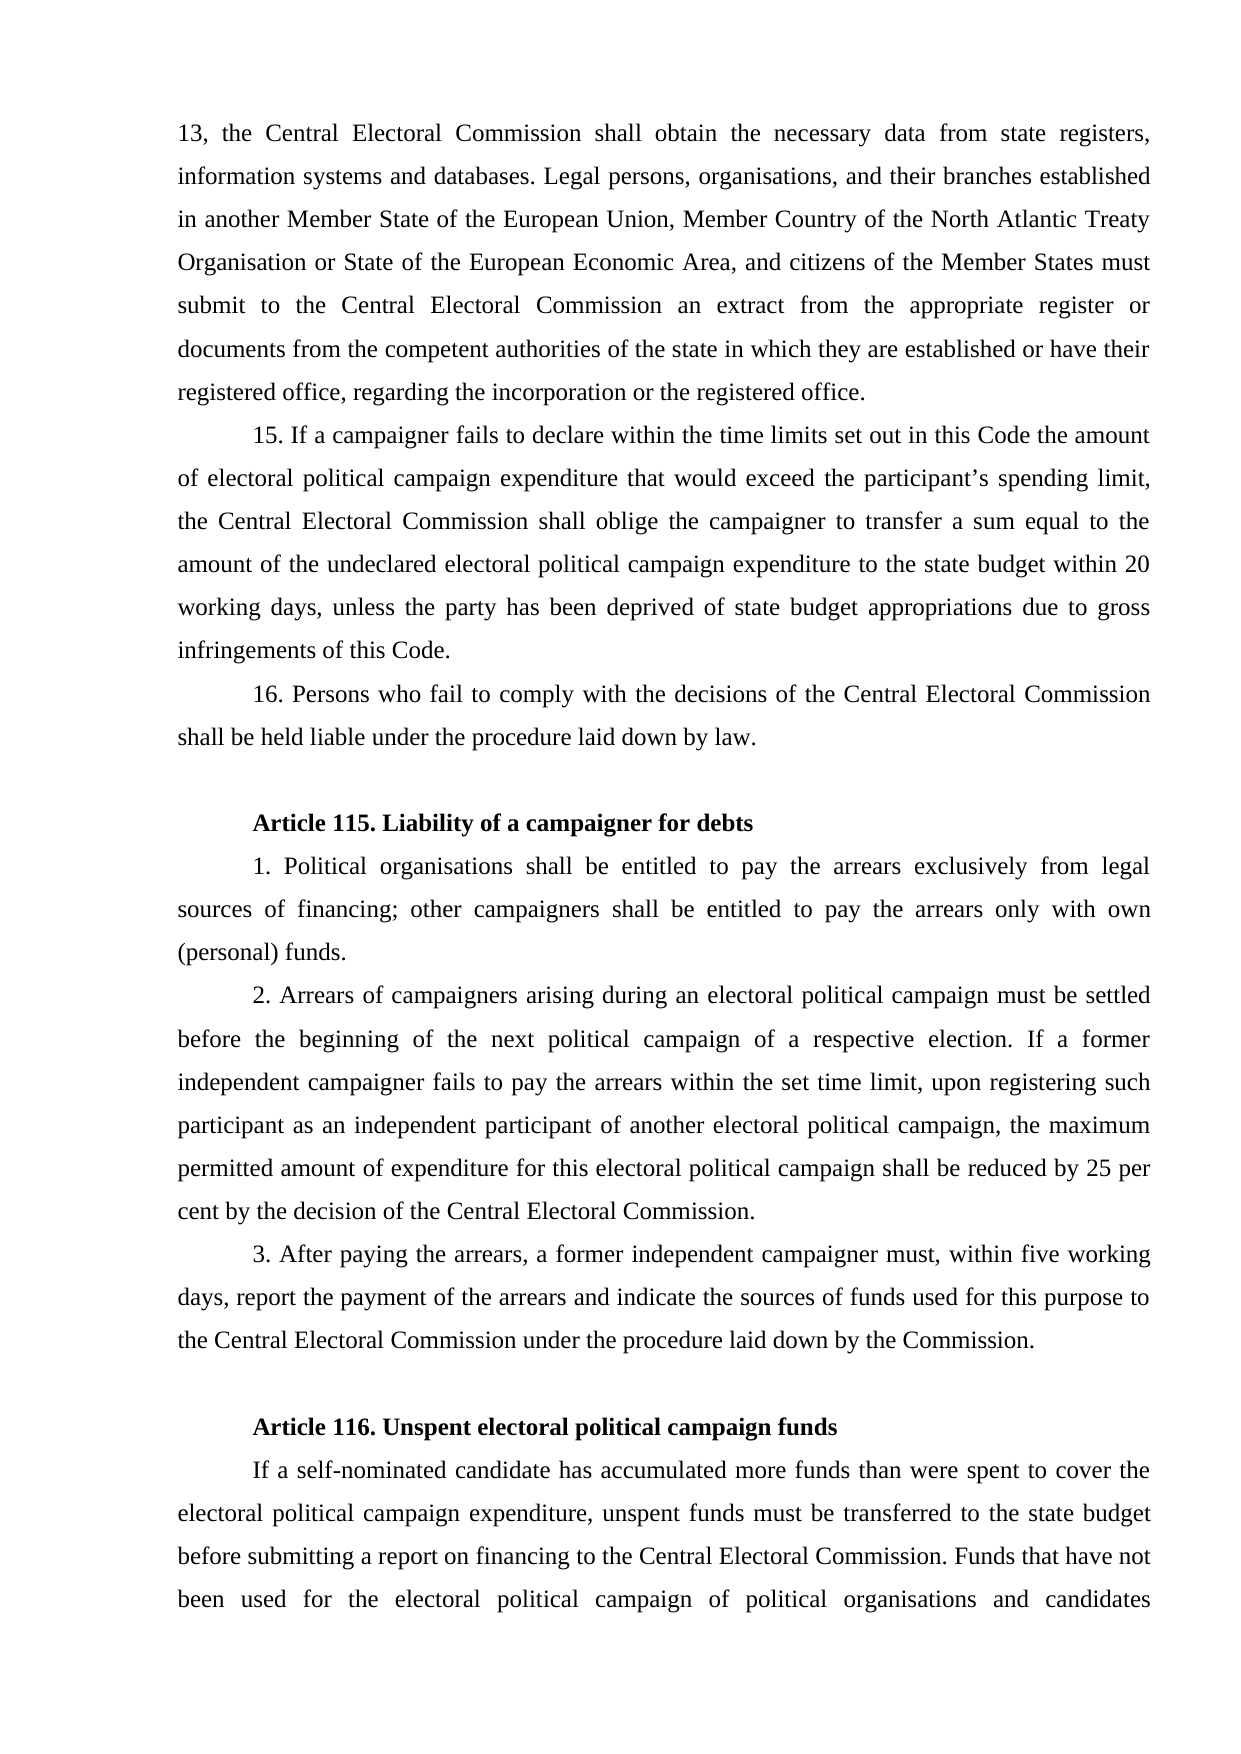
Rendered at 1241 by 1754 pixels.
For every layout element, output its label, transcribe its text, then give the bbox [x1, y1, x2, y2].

text 15. If a campaigner fails to declare within the time limits set out in this Code the amount of electoral political campaign expenditure that would exceed the participant’s spending limit, the Central Electoral Commission shall oblige the campaigner to transfer a sum equal to the amount of the undeclared electoral political campaign expenditure to the state budget within 20 working days, unless the party has been deprived of state budget appropriations due to gross infringements of this Code. [177, 420, 1152, 664]
text Article 115. Liability of a campaigner for debts [177, 808, 1152, 837]
text 13, the Central Electoral Commission shall obtain the necessary data from state registers, information systems and databases. Legal persons, organisations, and their branches established in another Member State of the European Union, Member Country of the North Atlantic Treaty Organisation or State of the European Economic Area, and citizens of the Member States must submit to the Central Electoral Commission an extract from the appropriate register or documents from the competent authorities of the state in which they are established or have their registered office, regarding the incorporation or the registered office. [177, 118, 1152, 406]
text If a self-nominated candidate has accumulated more funds than were spent to cover the electoral political campaign expenditure, unspent funds must be transferred to the state budget before submitting a report on financing to the Central Electoral Commission. Funds that have not been used for the electoral political campaign of political organisations and candidates [177, 1455, 1152, 1613]
text 2. Arrears of campaigners arising during an electoral political campaign must be settled before the beginning of the next political campaign of a respective election. If a former independent campaigner fails to pay the arrears within the set time limit, upon registering such participant as an independent participant of another electoral political campaign, the maximum permitted amount of expenditure for this electoral political campaign shall be reduced by 25 per cent by the decision of the Central Electoral Commission. [177, 981, 1152, 1225]
text Article 116. Unspent electoral political campaign funds [177, 1412, 1152, 1441]
text 1. Political organisations shall be entitled to pay the arrears exclusively from legal sources of financing; other campaigners shall be entitled to pay the arrears only with own (personal) funds. [177, 851, 1152, 966]
text 3. After paying the arrears, a former independent campaigner must, within five working days, report the payment of the arrears and indicate the sources of funds used for this purpose to the Central Electoral Commission under the procedure laid down by the Commission. [177, 1239, 1152, 1354]
text 16. Persons who fail to comply with the decisions of the Central Electoral Commission shall be held liable under the procedure laid down by law. [177, 679, 1152, 751]
